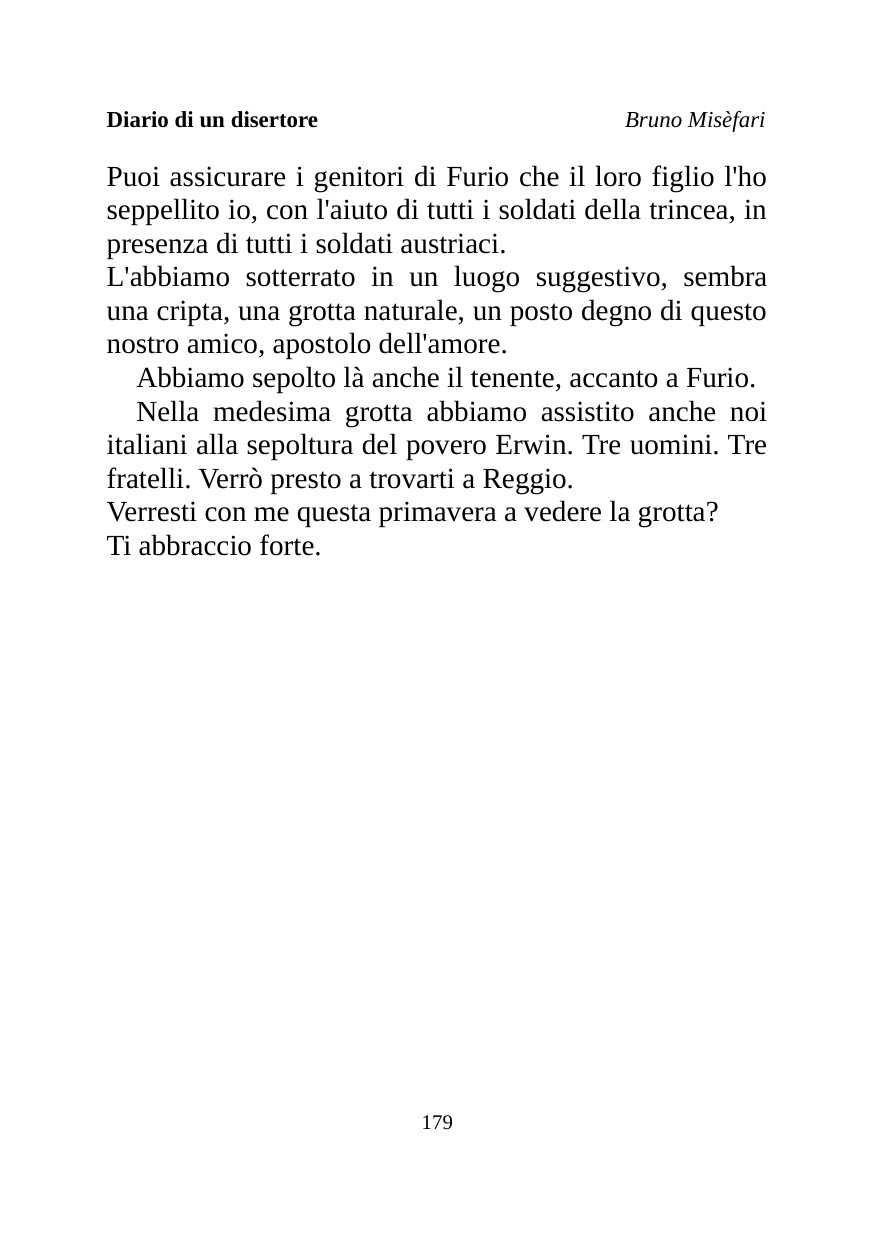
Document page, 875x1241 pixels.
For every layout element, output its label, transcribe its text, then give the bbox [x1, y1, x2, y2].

text Nella medesima grotta abbiamo assistito anche noi italiani alla sepoltura del povero Erwin. Tre uomini. Tre fratelli. Verrò presto a trovarti a Reggio. [106, 394, 768, 494]
text Abbiamo sepolto là anche il tenente, accanto a Furio. [106, 360, 768, 394]
text L'abbiamo sotterrato in un luogo suggestivo, sembra una cripta, una grotta naturale, un posto degno di questo nostro amico, apostolo dell'amore. [106, 259, 768, 360]
text Puoi assicurare i genitori di Furio che il loro figlio l'ho seppellito io, con l'aiuto di tutti i soldati della trincea, in presenza di tutti i soldati austriaci. [106, 159, 768, 259]
text Ti abbraccio forte. [106, 528, 768, 561]
text Verresti con me questa primavera a vedere la grotta? [106, 494, 768, 528]
